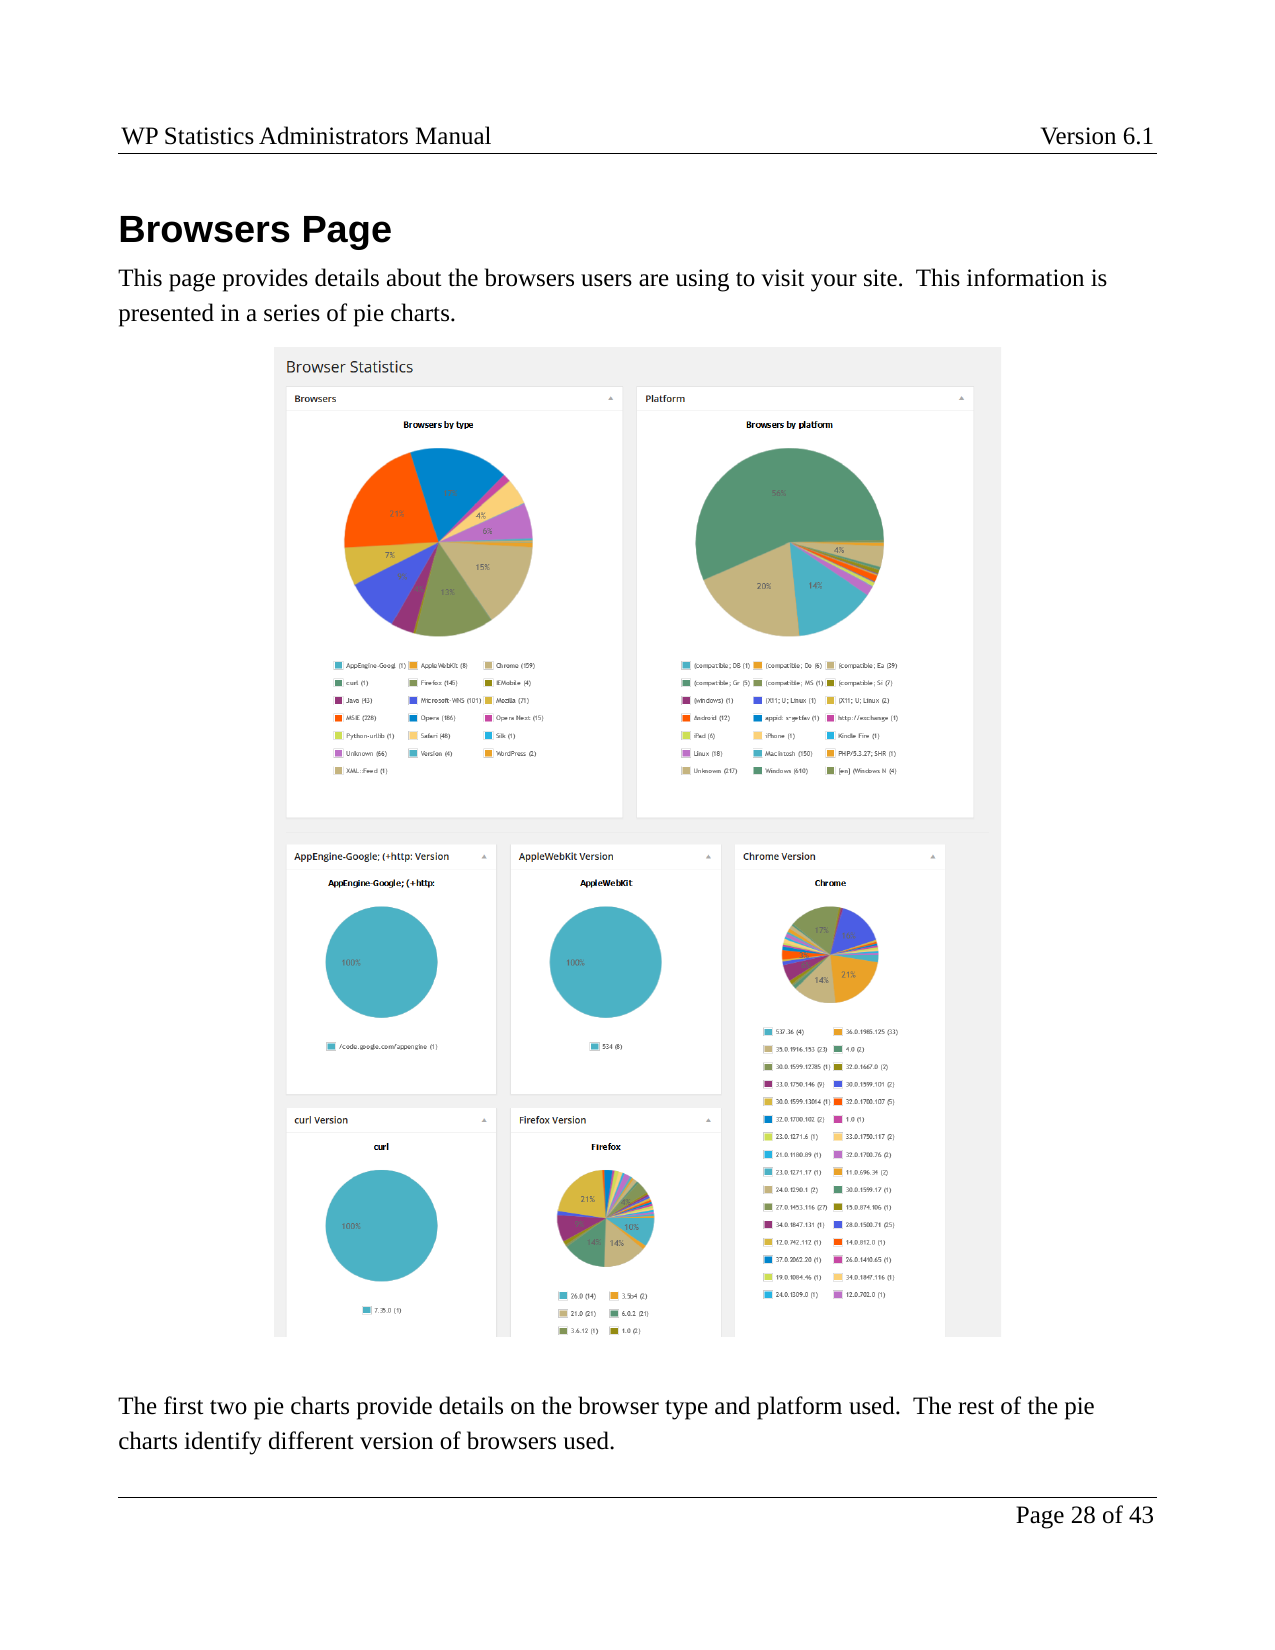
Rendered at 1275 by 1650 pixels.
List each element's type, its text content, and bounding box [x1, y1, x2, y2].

text The first two pie charts provide details on the browser type and platform used. The rest of the pie charts identify different version of browsers used. [118, 1391, 1157, 1454]
subtitle Browsers Page [118, 207, 1157, 251]
text This page provides details about the browsers users are using to visit your site. This information is presented in a series of pie charts. [118, 263, 1157, 327]
picture [274, 347, 1002, 1337]
